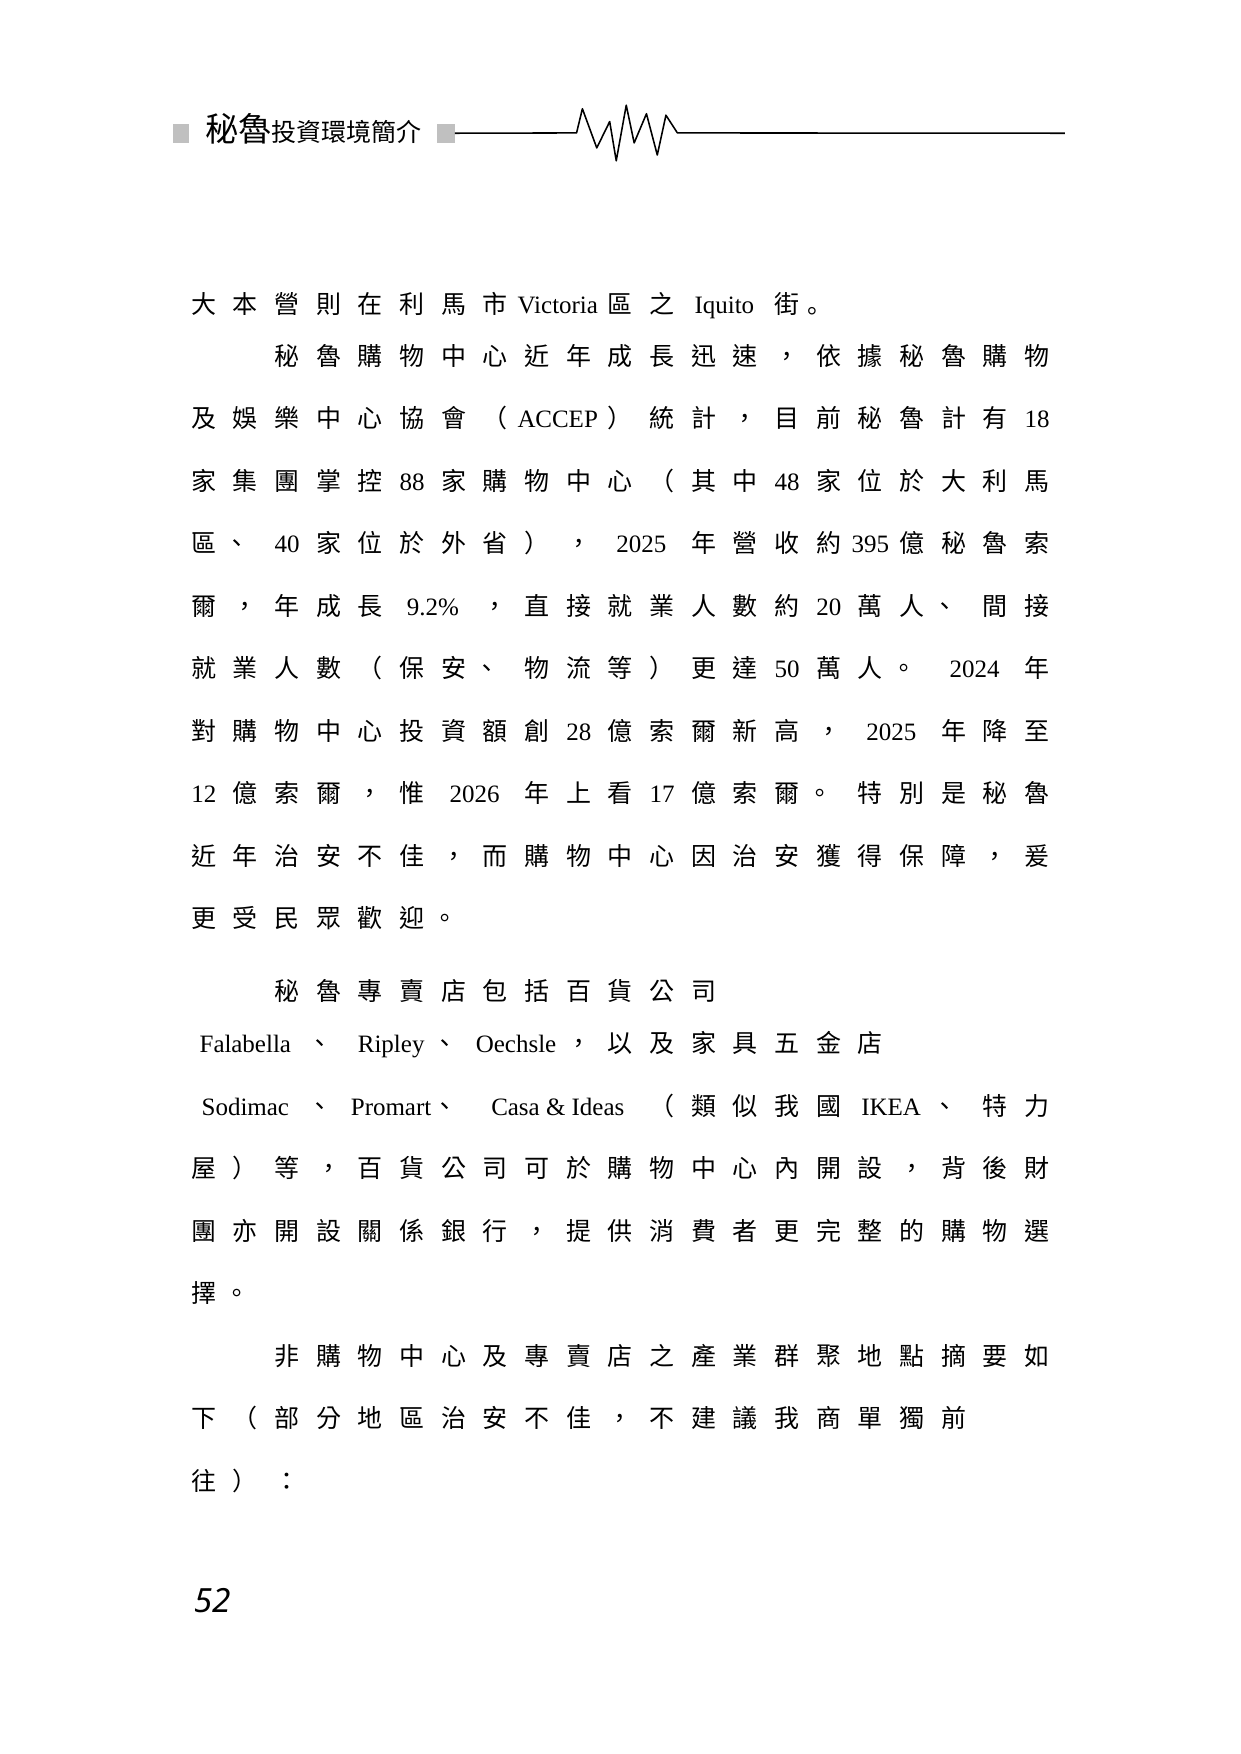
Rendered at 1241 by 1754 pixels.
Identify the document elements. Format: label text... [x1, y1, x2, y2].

text 秘魯購物中心近年成長迅速，依據秘魯購物及娛樂中心協會（ACCEP）統計，目前秘魯計有18家集團掌控88家購物中心（其中48家位於大利馬區、40家位於外省），2025年營收約395億秘魯索爾，年成長9.2%，直接就業人數約20萬人、間接就業人數（保安、物流等）更達50萬人。2024年對購物中心投資額創28億索爾新高，2025年降至12億索爾，惟2026年上看17億索爾。特別是秘魯近年治安不佳，而購物中心因治安獲得保障，爰更受民眾歡迎。 [183, 313, 1058, 938]
text 非購物中心及專賣店之產業群聚地點摘要如下（部分地區治安不佳，不建議我商單獨前往）： [183, 1313, 1058, 1500]
text 大本營則在利馬市Victoria區之Iquito街。 [183, 250, 1058, 313]
text 秘魯專賣店包括百貨公司Falabella、Ripley、Oechsle，以及家具五金店Sodimac、Promart、Casa & Ideas（類似我國IKEA、特力屋）等，百貨公司可於購物中心內開設，背後財團亦開設關係銀行，提供消費者更完整的購物選擇。 [183, 938, 1058, 1313]
